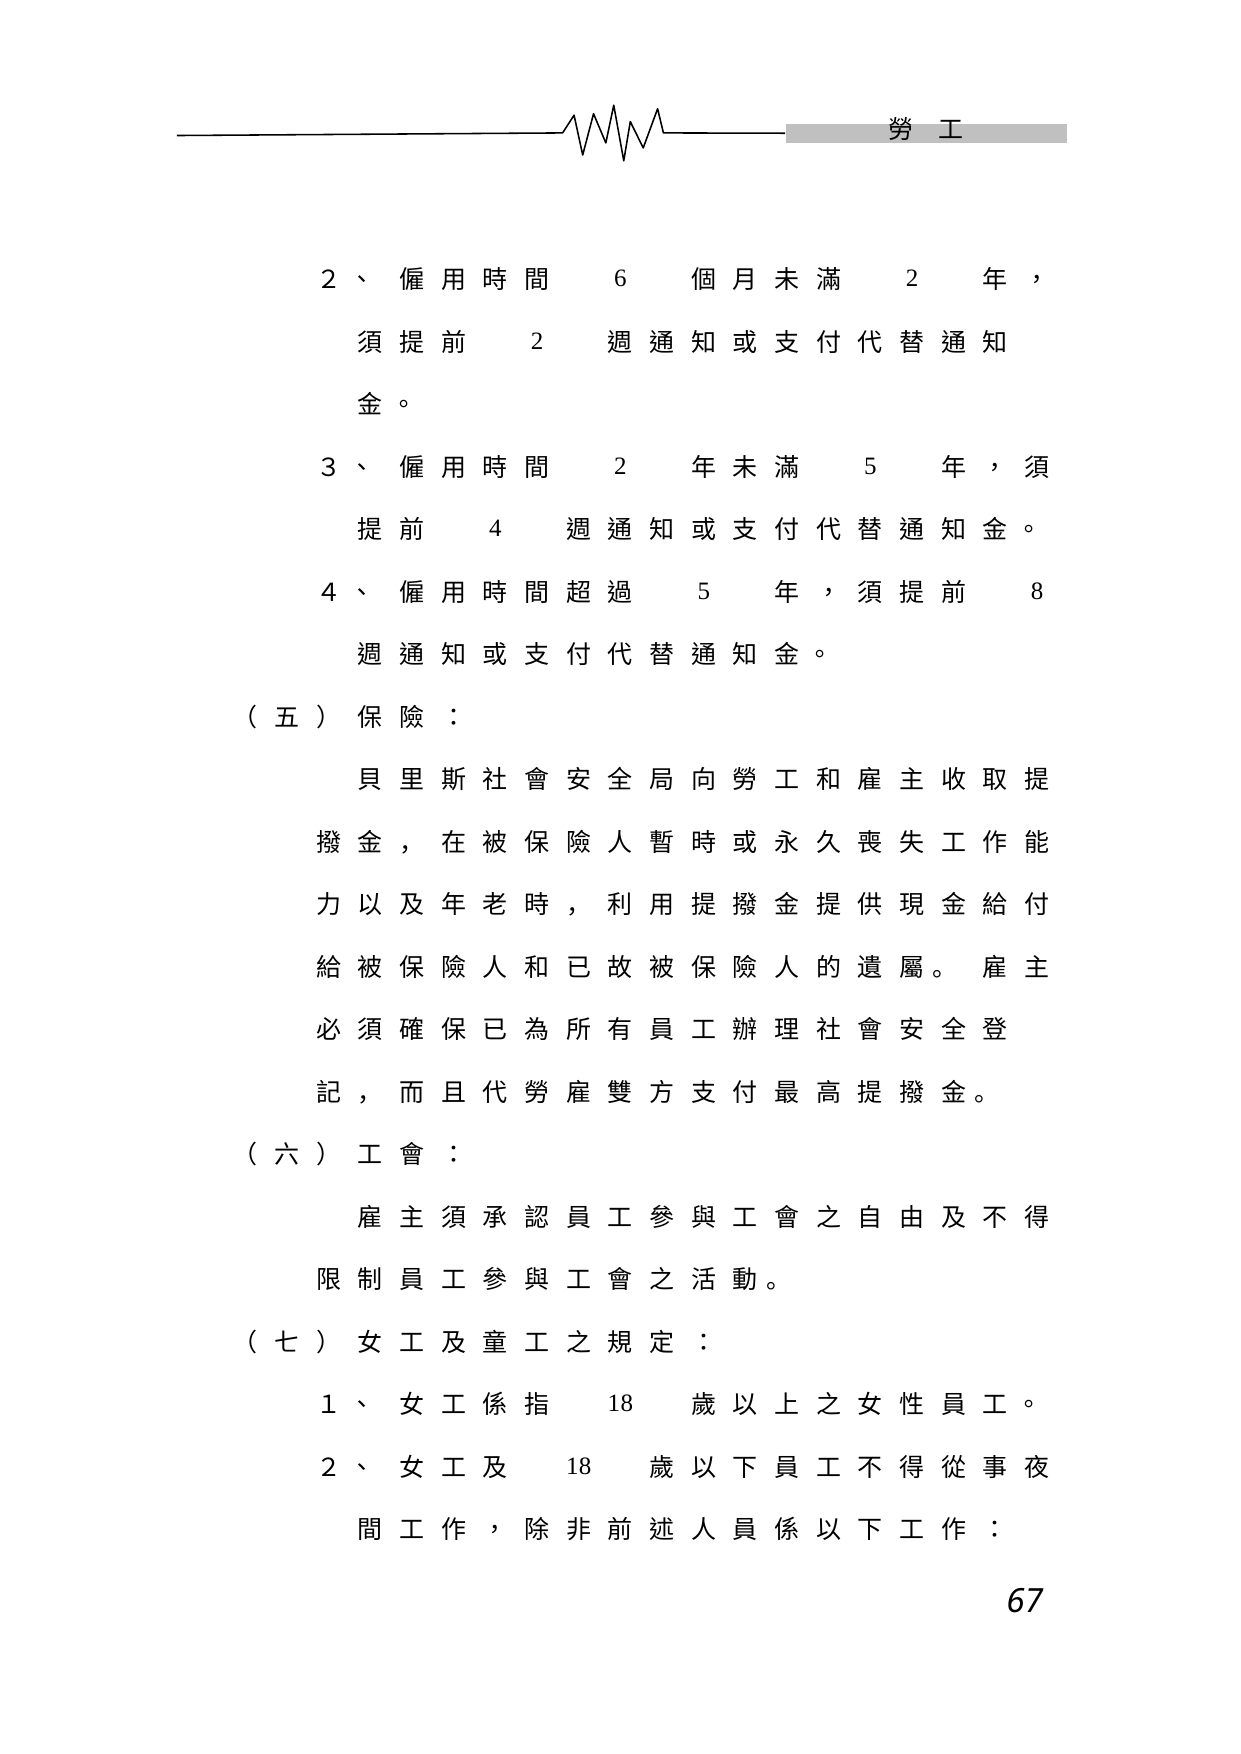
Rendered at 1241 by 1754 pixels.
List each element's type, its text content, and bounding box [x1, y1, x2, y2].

text （七）女工及童工之規定： [207, 1299, 1058, 1361]
text ２、僱用時間6個月未滿2年，須提前2週通知或支付代替通知金。 [281, 236, 1058, 424]
text ４、僱用時間超過5年，須提前8週通知或支付代替通知金。 [281, 549, 1058, 674]
text １、女工係指18歲以上之女性員工。 [281, 1361, 1058, 1424]
text （六）工會： [207, 1111, 1058, 1174]
text ２、女工及18歲以下員工不得從事夜間工作，除非前述人員係以下工作： [281, 1424, 1058, 1549]
text 雇主須承認員工參與工會之自由及不得限制員工參與工會之活動。 [281, 1174, 1058, 1299]
text （五）保險： [207, 674, 1058, 736]
text ３、僱用時間2年未滿5年，須提前4週通知或支付代替通知金。 [281, 424, 1058, 549]
text 貝里斯社會安全局向勞工和雇主收取提撥金，在被保險人暫時或永久喪失工作能力以及年老時，利用提撥金提供現金給付給被保險人和已故被保險人的遺屬。雇主必須確保已為所有員工辦理社會安全登記，而且代勞雇雙方支付最高提撥金。 [281, 736, 1058, 1111]
